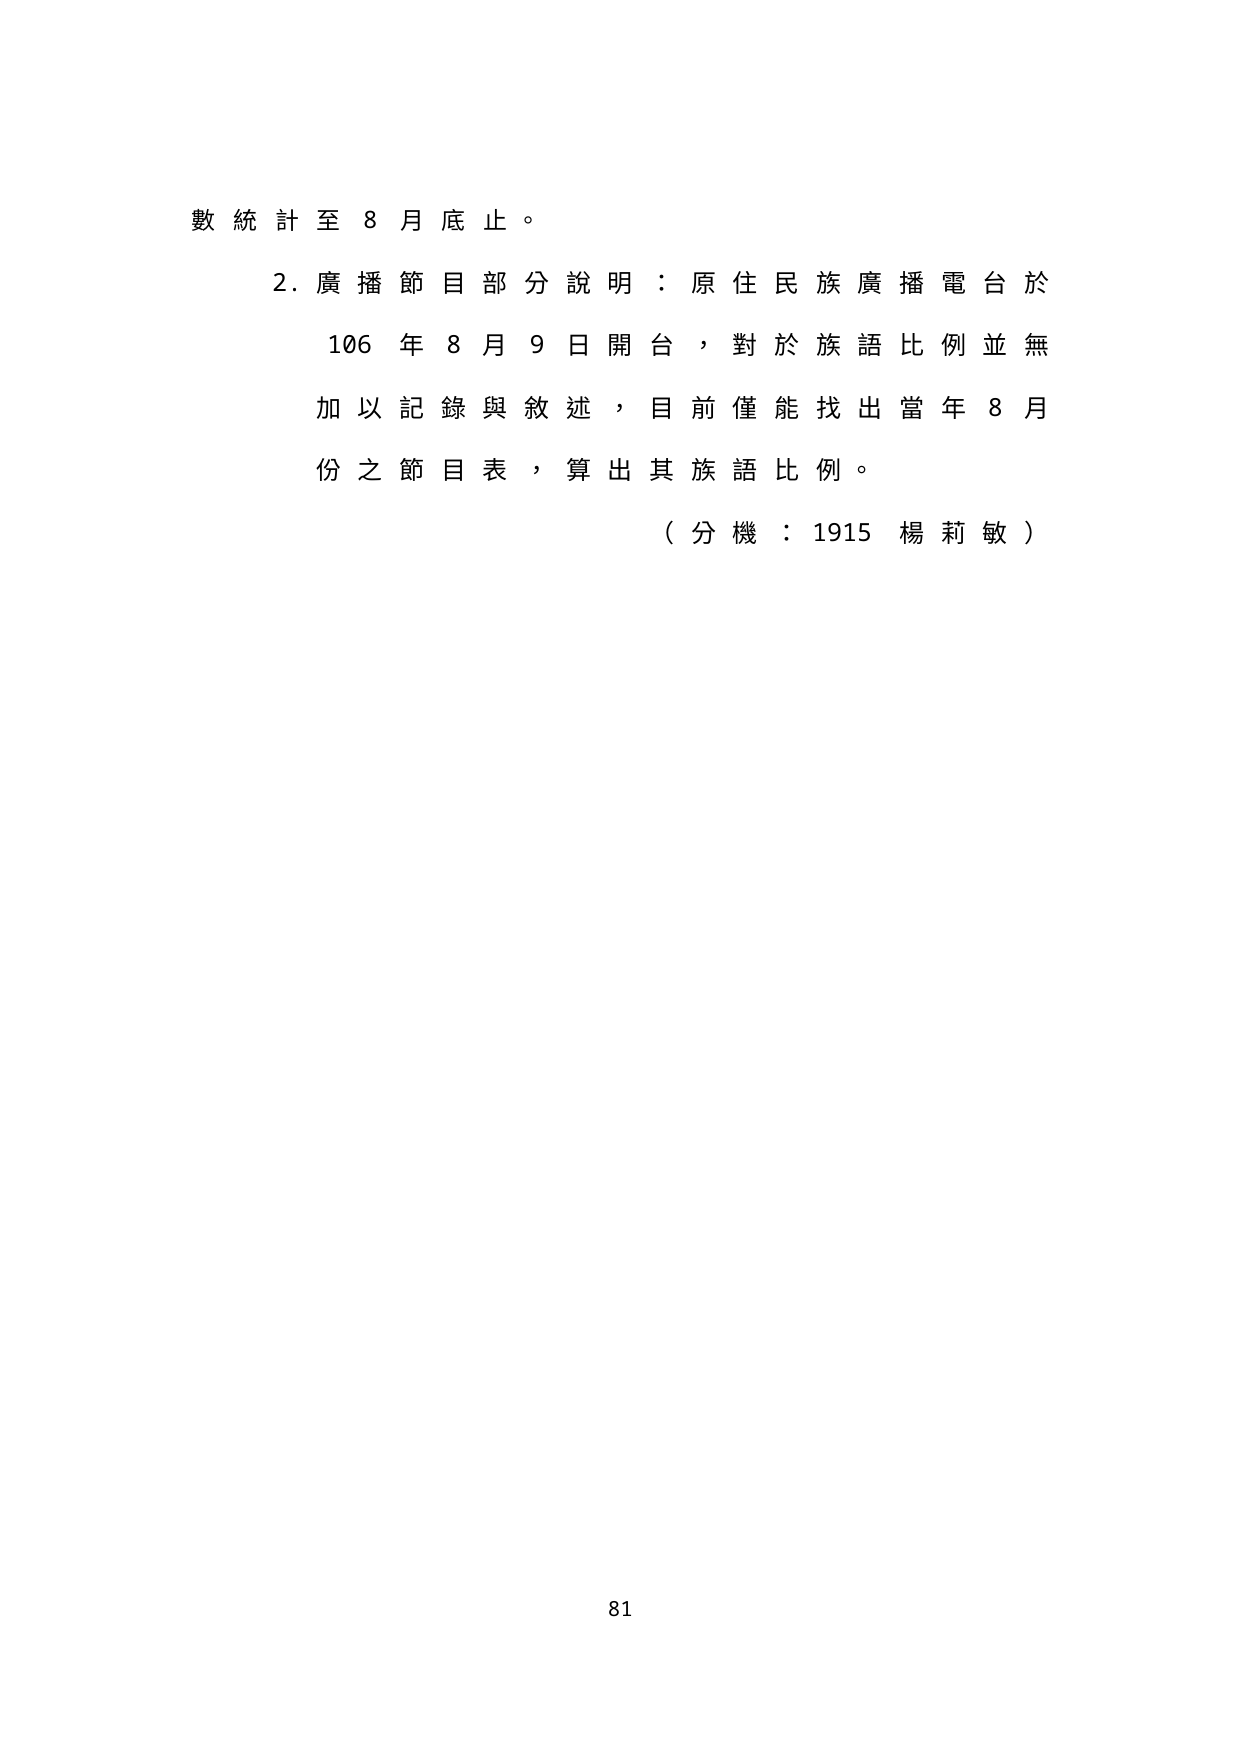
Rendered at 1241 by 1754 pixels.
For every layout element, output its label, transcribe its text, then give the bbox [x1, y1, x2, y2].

text 數統計至8月底止。 [183, 177, 1058, 240]
text 2.廣播節目部分說明：原住民族廣播電台於106年8月9日開台，對於族語比例並無加以記錄與敘述，目前僅能找出當年8月份之節目表，算出其族語比例。 [256, 240, 1058, 490]
text （分機：1915 楊莉敏） [183, 490, 1058, 552]
